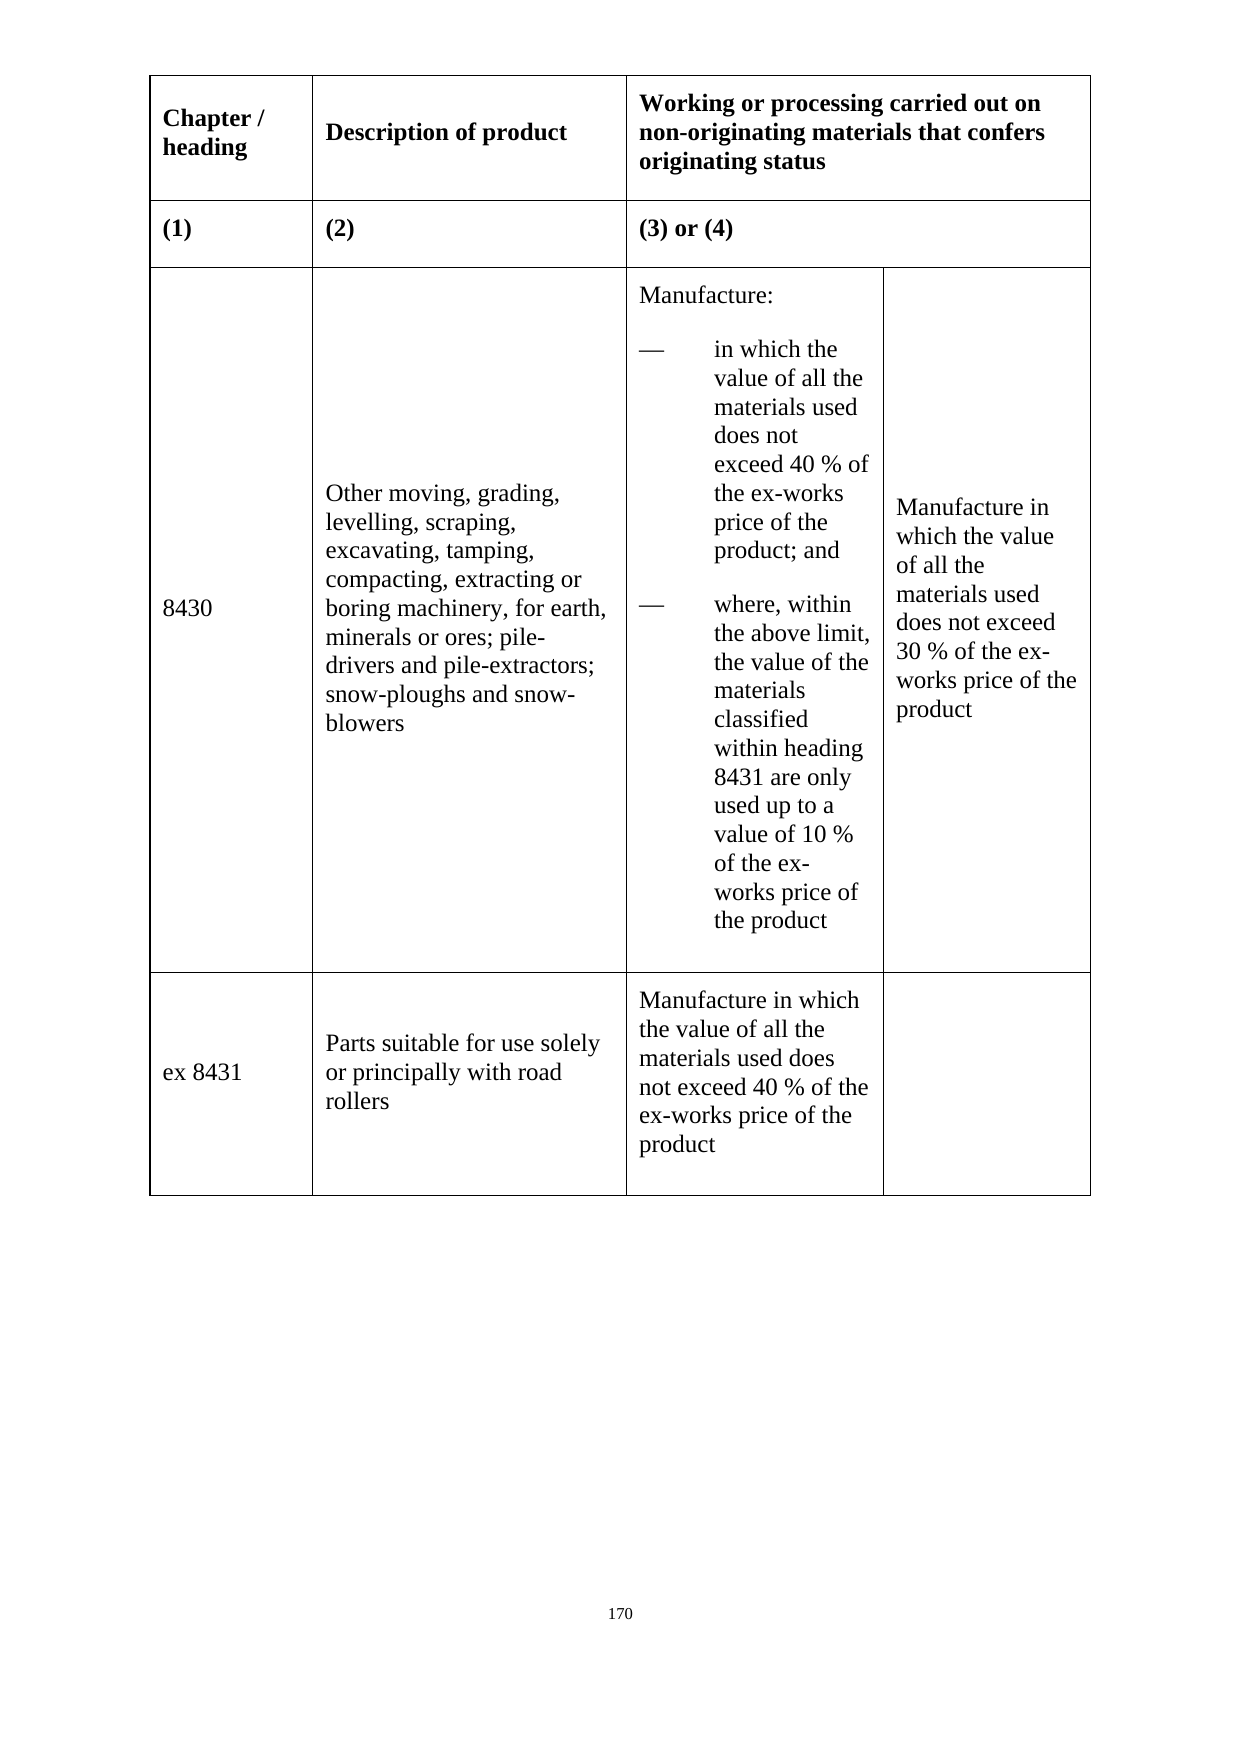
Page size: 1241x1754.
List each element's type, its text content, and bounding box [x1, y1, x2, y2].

table_cell Manufacture in which the value of all the materials used does not exceed 40 % of the ex‐works price of the product [627, 973, 883, 1195]
table_cell 8430 [151, 268, 312, 972]
table_header Description of product [313, 76, 626, 200]
table_cell Manufacture in which the value of all the materials used does not exceed 30 % of the ex‐works price of the product [884, 268, 1090, 972]
table_cell (2) [313, 201, 626, 267]
table_header Working or processing carried out on non‐originating materials that confers originating status [627, 76, 1090, 200]
table_cell (3) or (4) [627, 201, 1090, 267]
table_cell Other moving, grading, levelling, scraping, excavating, tamping, compacting, extracting or boring machinery, for earth, minerals or ores; pile‐drivers and pile‐extractors; snow‐ploughs and snow‐blowers [313, 268, 626, 972]
table_cell (1) [151, 201, 312, 267]
table_cell Parts suitable for use solely or principally with road rollers [313, 973, 626, 1195]
table_cell [884, 973, 1090, 1195]
table_cell Manufacture: — in which the value of all the materials used does not exceed 40 % of the ex‐works price of the product; and — where, within the above limit, the value of the materials classified within heading 8431 are only used up to a value of 10 % of the ex‐works price of the product [627, 268, 883, 972]
table_header Chapter / heading [151, 76, 312, 200]
table_cell ex 8431 [151, 973, 312, 1195]
